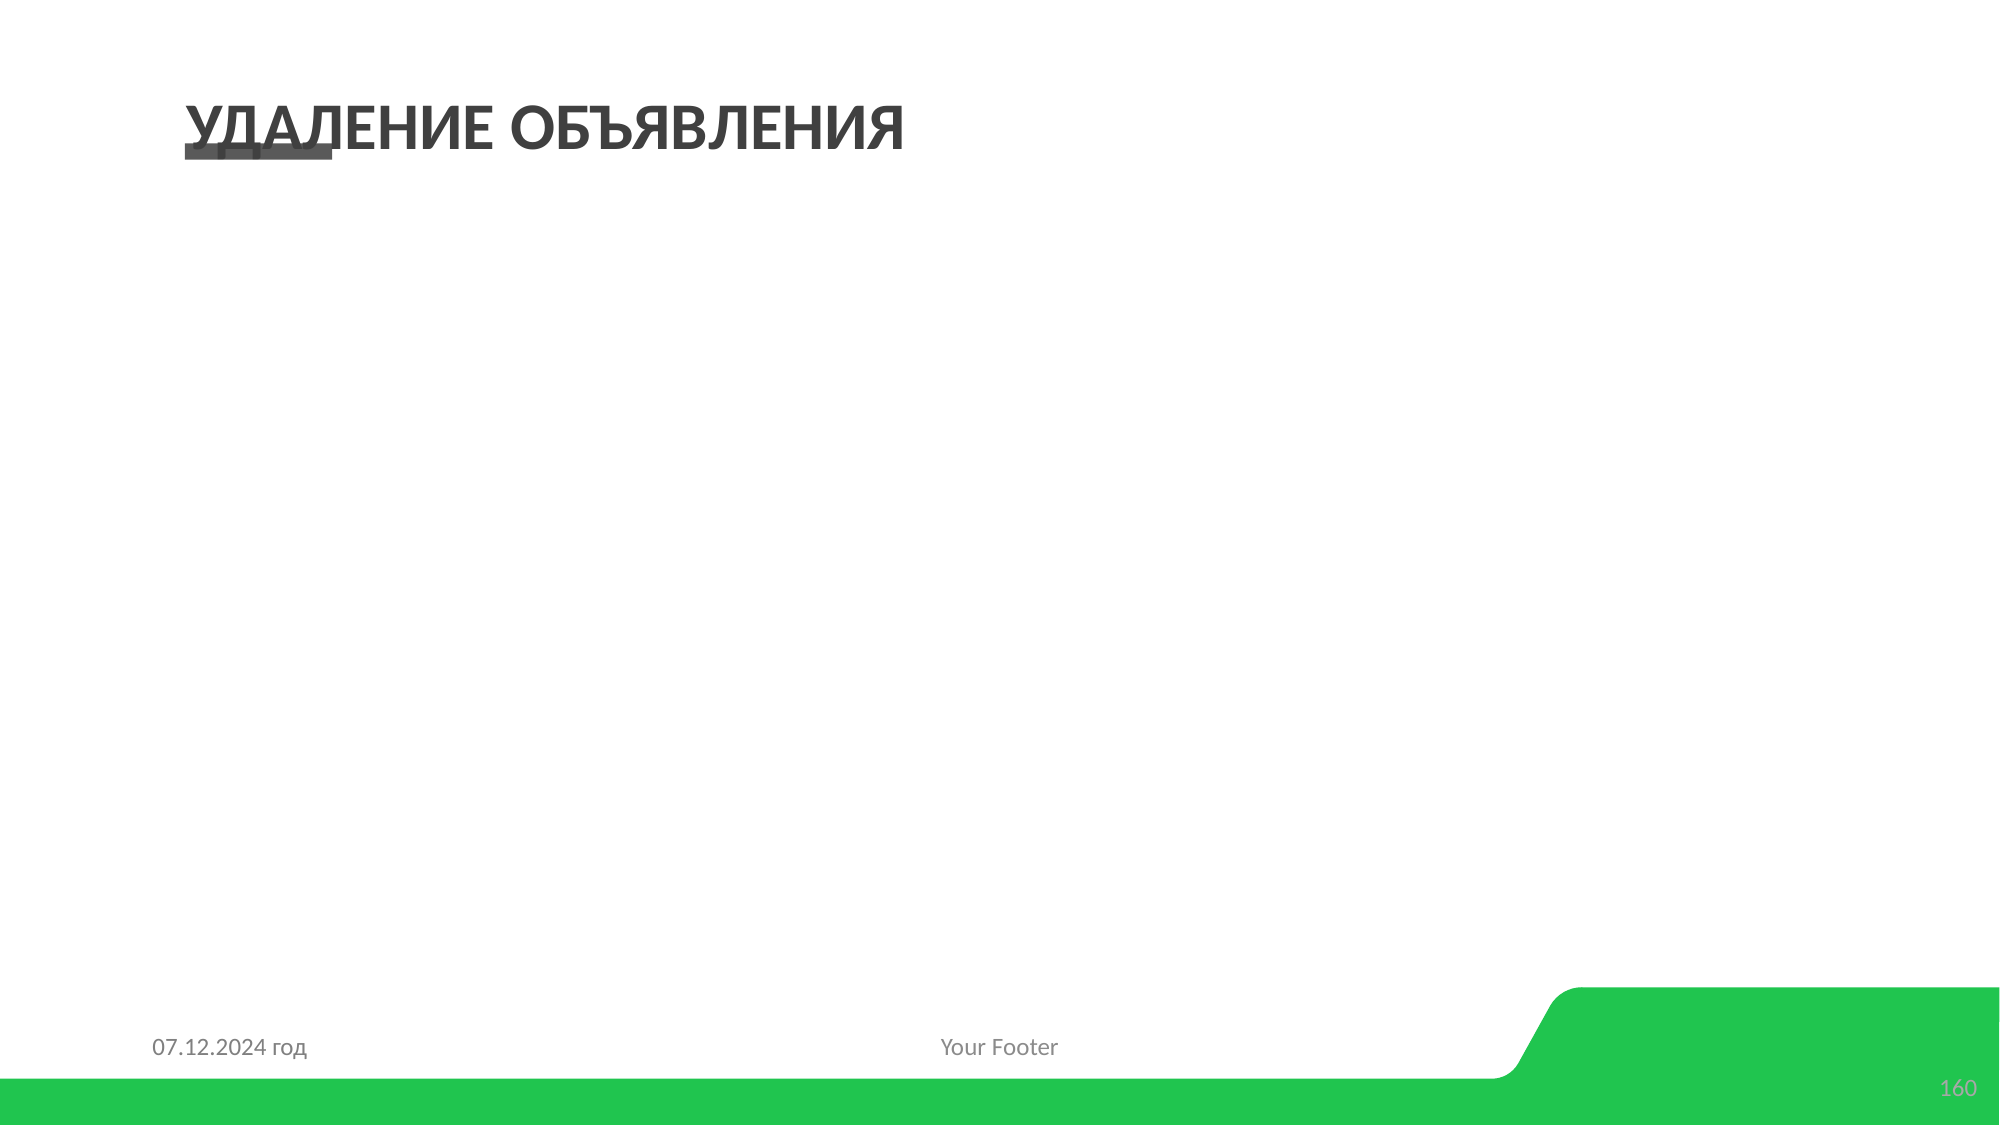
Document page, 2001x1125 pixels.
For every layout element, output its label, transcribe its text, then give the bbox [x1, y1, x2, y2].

title удаление объявления [170, 48, 1684, 207]
slide_number 07.12.2024 год [137, 1015, 588, 1076]
footer Your Footer [662, 1015, 1338, 1076]
